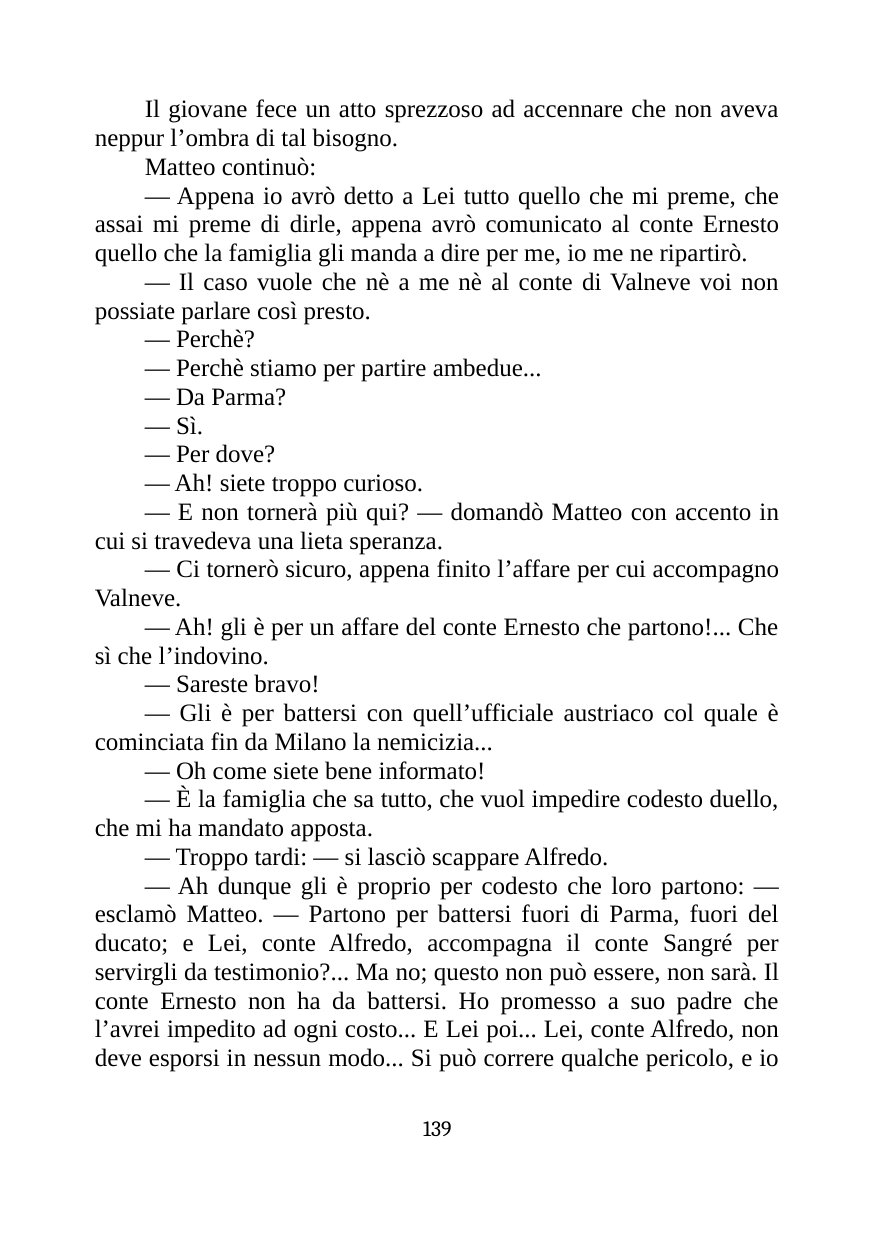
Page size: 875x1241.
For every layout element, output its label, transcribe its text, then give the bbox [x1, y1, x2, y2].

text — Ci tornerò sicuro, appena finito l’affare per cui accompagno Valneve. [94, 554, 779, 612]
text — Ah! gli è per un affare del conte Ernesto che partono!... Che sì che l’indovino. [94, 612, 779, 669]
text — Sareste bravo! [94, 669, 779, 698]
text — Oh come siete bene informato! [94, 756, 779, 784]
text — Per dove? [94, 439, 779, 468]
text — Da Parma? [94, 382, 779, 411]
text — Il caso vuole che nè a me nè al conte di Valneve voi non possiate parlare così presto. [94, 267, 779, 324]
text — Troppo tardi: — si lasciò scappare Alfredo. [94, 842, 779, 871]
text — E non tornerà più qui? — domandò Matteo con accento in cui si travedeva una lieta speranza. [94, 497, 779, 554]
text — Perchè stiamo per partire ambedue... [94, 353, 779, 382]
text Il giovane fece un atto sprezzoso ad accennare che non aveva neppur l’ombra di tal bisogno. [94, 94, 779, 152]
text — Gli è per battersi con quell’ufficiale austriaco col quale è cominciata fin da Milano la nemicizia... [94, 698, 779, 756]
text — Ah! siete troppo curioso. [94, 468, 779, 497]
text — Sì. [94, 411, 779, 439]
text — Appena io avrò detto a Lei tutto quello che mi preme, che assai mi preme di dirle, appena avrò comunicato al conte Ernesto quello che la famiglia gli manda a dire per me, io me ne ripartirò. [94, 181, 779, 267]
text — Ah dunque gli è proprio per codesto che loro partono: — esclamò Matteo. — Partono per battersi fuori di Parma, fuori del ducato; e Lei, conte Alfredo, accompagna il conte Sangré per servirgli da testimonio?... Ma no; questo non può essere, non sarà. Il conte Ernesto non ha da battersi. Ho promesso a suo padre che l’avrei impedito ad ogni costo... E Lei poi... Lei, conte Alfredo, non deve esporsi in nessun modo... Si può correre qualche pericolo, e io [94, 871, 779, 1072]
text — Perchè? [94, 324, 779, 353]
text — È la famiglia che sa tutto, che vuol impedire codesto duello, che mi ha mandato apposta. [94, 784, 779, 842]
text Matteo continuò: [94, 152, 779, 181]
